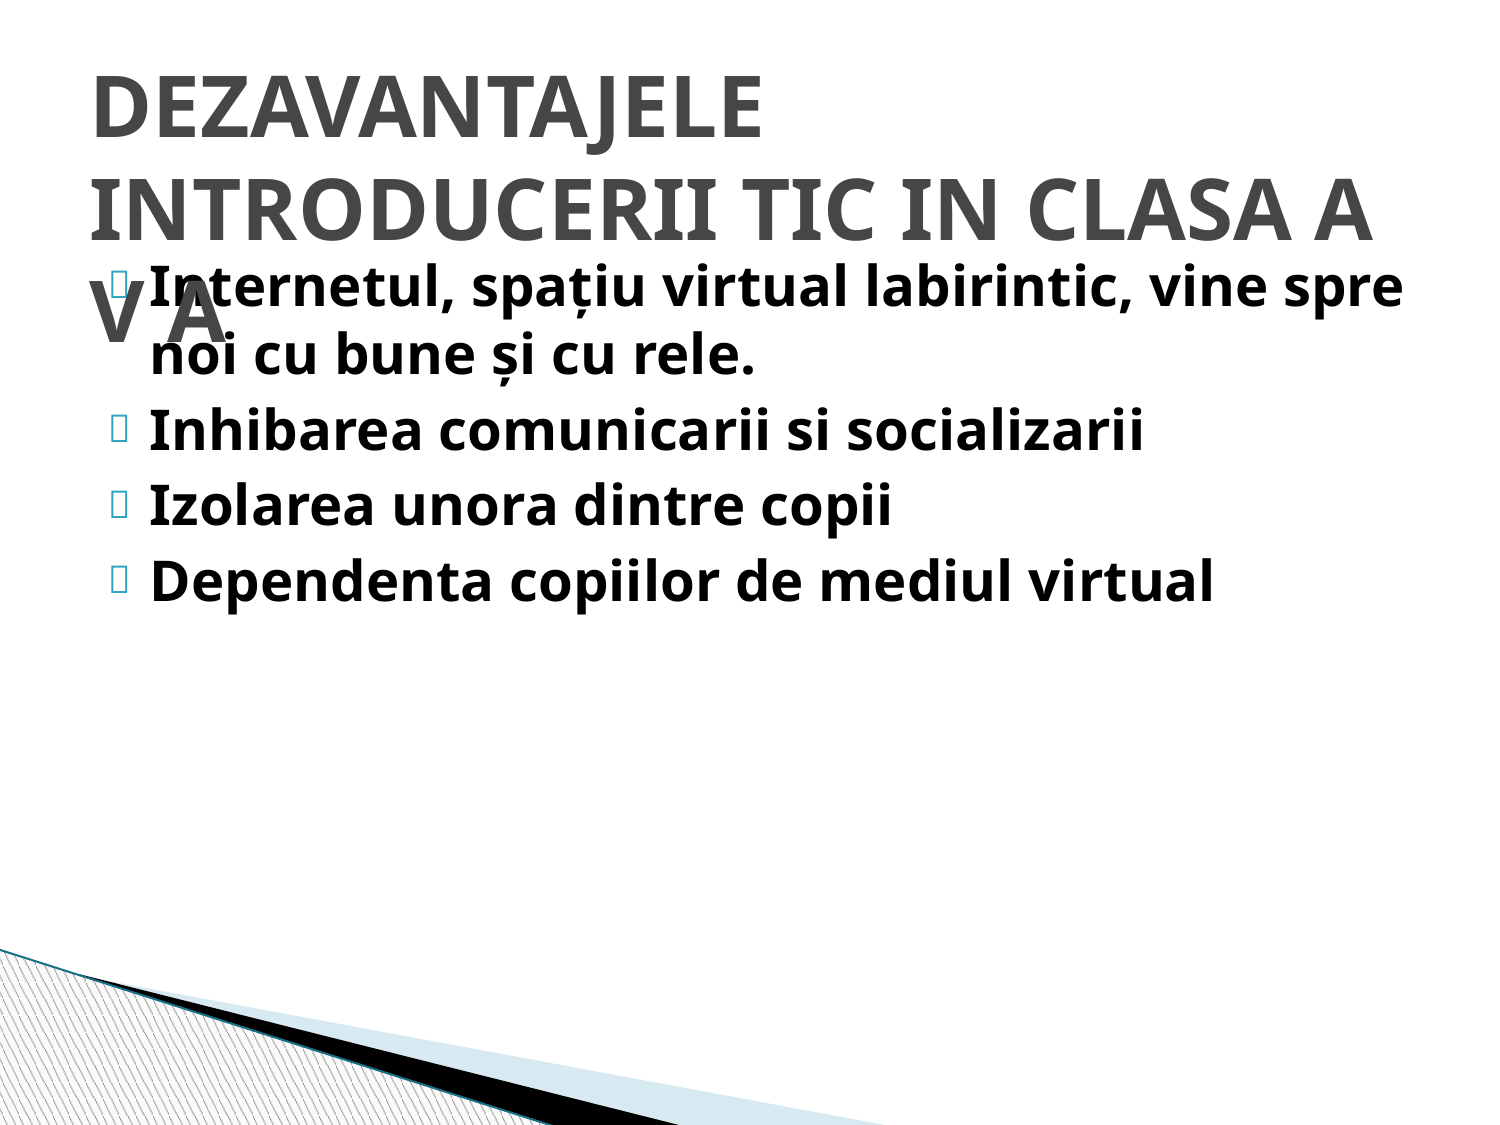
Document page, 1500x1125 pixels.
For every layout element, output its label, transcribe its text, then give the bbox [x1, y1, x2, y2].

picture [0, 952, 543, 1125]
list Internetul, spațiu virtual labirintic, vine spre noi cu bune și cu rele. Inhibarea comunicarii si socializarii Izolarea unora dintre copii Dependenta copiilor de mediul virtual [75, 243, 1425, 986]
title DEZAVANTAJELE INTRODUCERII TIC IN CLASA A V A [75, 45, 1425, 233]
